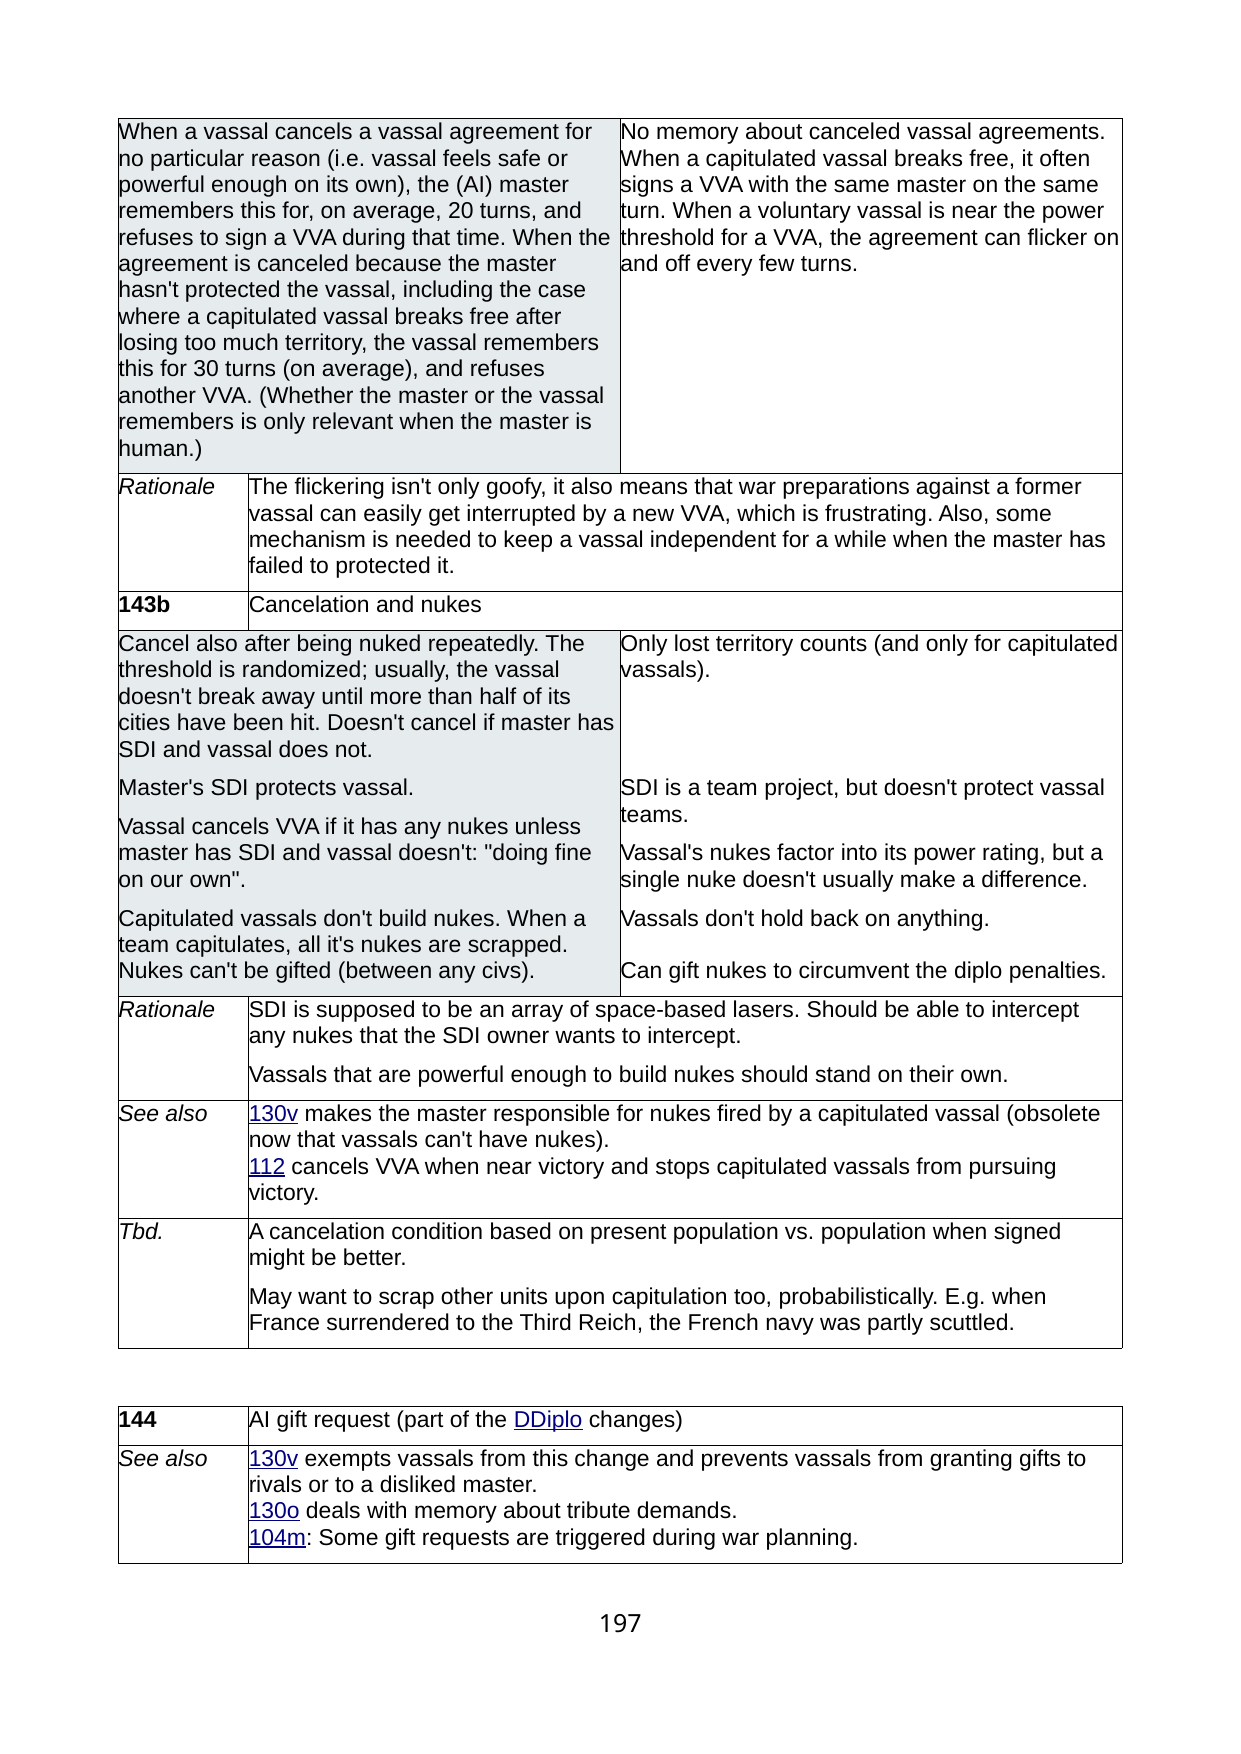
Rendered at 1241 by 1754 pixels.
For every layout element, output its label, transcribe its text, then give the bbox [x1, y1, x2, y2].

table_cell Tbd. [119, 1219, 248, 1348]
table_cell 143b [119, 592, 248, 630]
table_cell SDI is supposed to be an array of space-based lasers. Should be able to intercept any nukes that the SDI owner wants to intercept. Vassals that are powerful enough to build nukes should stand on their own. [249, 997, 1122, 1100]
table_cell 130v exempts vassals from this change and prevents vassals from granting gifts to rivals or to a disliked master. 130o deals with memory about tribute demands. 104m: Some gift requests are triggered during war planning. [249, 1446, 1122, 1562]
table_cell Rationale [119, 997, 248, 1100]
table_header AI gift request (part of the DDiplo changes) [249, 1407, 1122, 1444]
table_cell Cancelation and nukes [249, 592, 1122, 630]
table_cell 130v makes the master responsible for nukes fired by a capitulated vassal (obsolete now that vassals can't have nukes). 112 cancels VVA when near victory and stops capitulated vassals from pursuing victory. [249, 1101, 1122, 1218]
table_header 144 [119, 1407, 248, 1444]
table_cell See also [119, 1101, 248, 1218]
table_cell Only lost territory counts (and only for capitulated vassals). SDI is a team project, but doesn't protect vassal teams. Vassal's nukes factor into its power rating, but a single nuke doesn't usually make a difference. Vassals don't hold back on anything. Can gift nukes to circumvent the diplo penalties. [621, 631, 1122, 996]
table_cell See also [119, 1446, 248, 1562]
table_cell No memory about canceled vassal agreements. When a capitulated vassal breaks free, it often signs a VVA with the same master on the same turn. When a voluntary vassal is near the power threshold for a VVA, the agreement can flicker on and off every few turns. [621, 119, 1122, 473]
table_cell A cancelation condition based on present population vs. population when signed might be better. May want to scrap other units upon capitulation too, probabilistically. E.g. when France surrendered to the Third Reich, the French navy was partly scuttled. [249, 1219, 1122, 1348]
table_cell Rationale [119, 474, 248, 591]
table_cell The flickering isn't only goofy, it also means that war preparations against a former vassal can easily get interrupted by a new VVA, which is frustrating. Also, some mechanism is needed to keep a vassal independent for a while when the master has failed to protected it. [249, 474, 1122, 591]
table_cell When a vassal cancels a vassal agreement for no particular reason (i.e. vassal feels safe or powerful enough on its own), the (AI) master remembers this for, on average, 20 turns, and refuses to sign a VVA during that time. When the agreement is canceled because the master hasn't protected the vassal, including the case where a capitulated vassal breaks free after losing too much territory, the vassal remembers this for 30 turns (on average), and refuses another VVA. (Whether the master or the vassal remembers is only relevant when the master is human.) [119, 119, 620, 473]
table_cell Cancel also after being nuked repeatedly. The threshold is randomized; usually, the vassal doesn't break away until more than half of its cities have been hit. Doesn't cancel if master has SDI and vassal does not. Master's SDI protects vassal. Vassal cancels VVA if it has any nukes unless master has SDI and vassal doesn't: "doing fine on our own". Capitulated vassals don't build nukes. When a team capitulates, all it's nukes are scrapped. Nukes can't be gifted (between any civs). [119, 631, 620, 996]
